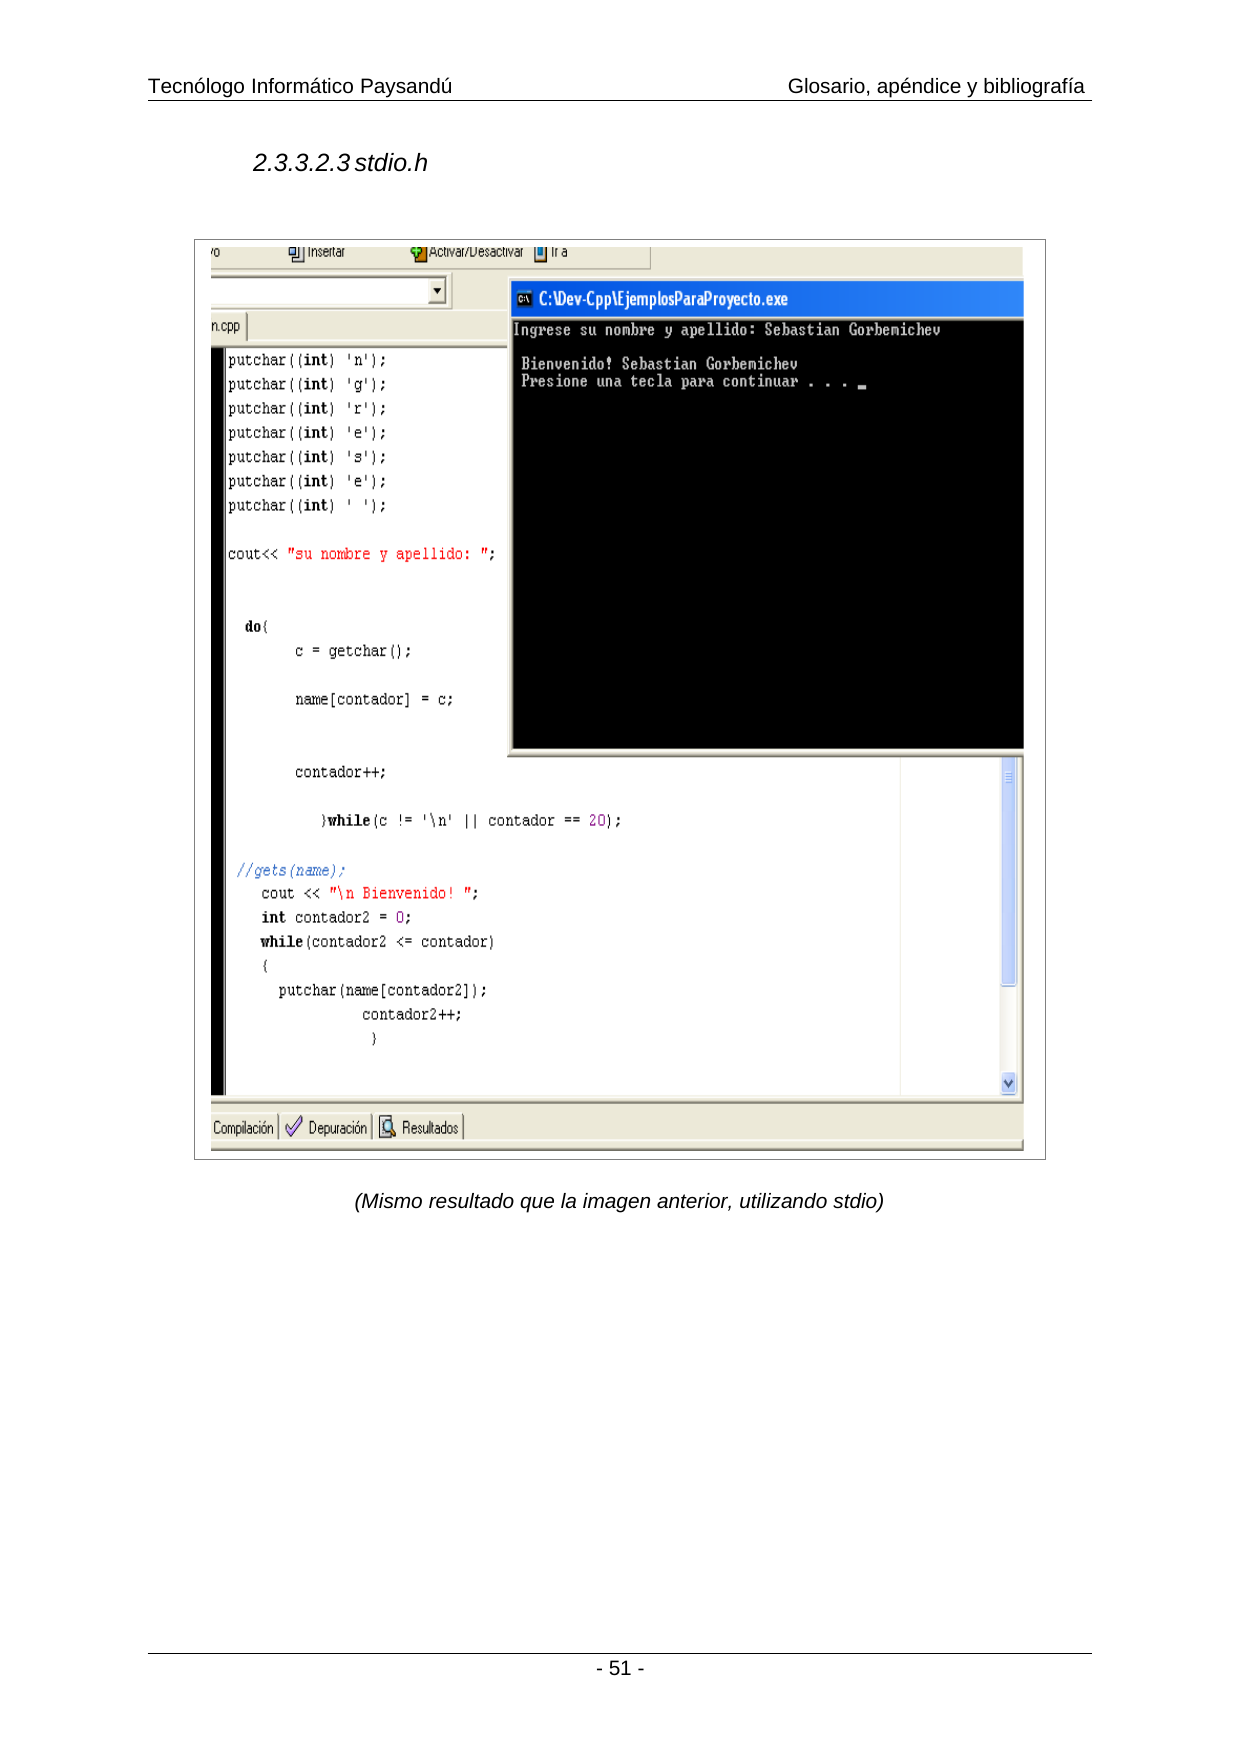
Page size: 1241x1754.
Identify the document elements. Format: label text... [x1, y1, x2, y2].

text (Mismo resultado que la imagen anterior, utilizando stdio) [148, 1189, 1092, 1213]
picture [211, 247, 1030, 1151]
subtitle stdio.h [253, 148, 1092, 176]
